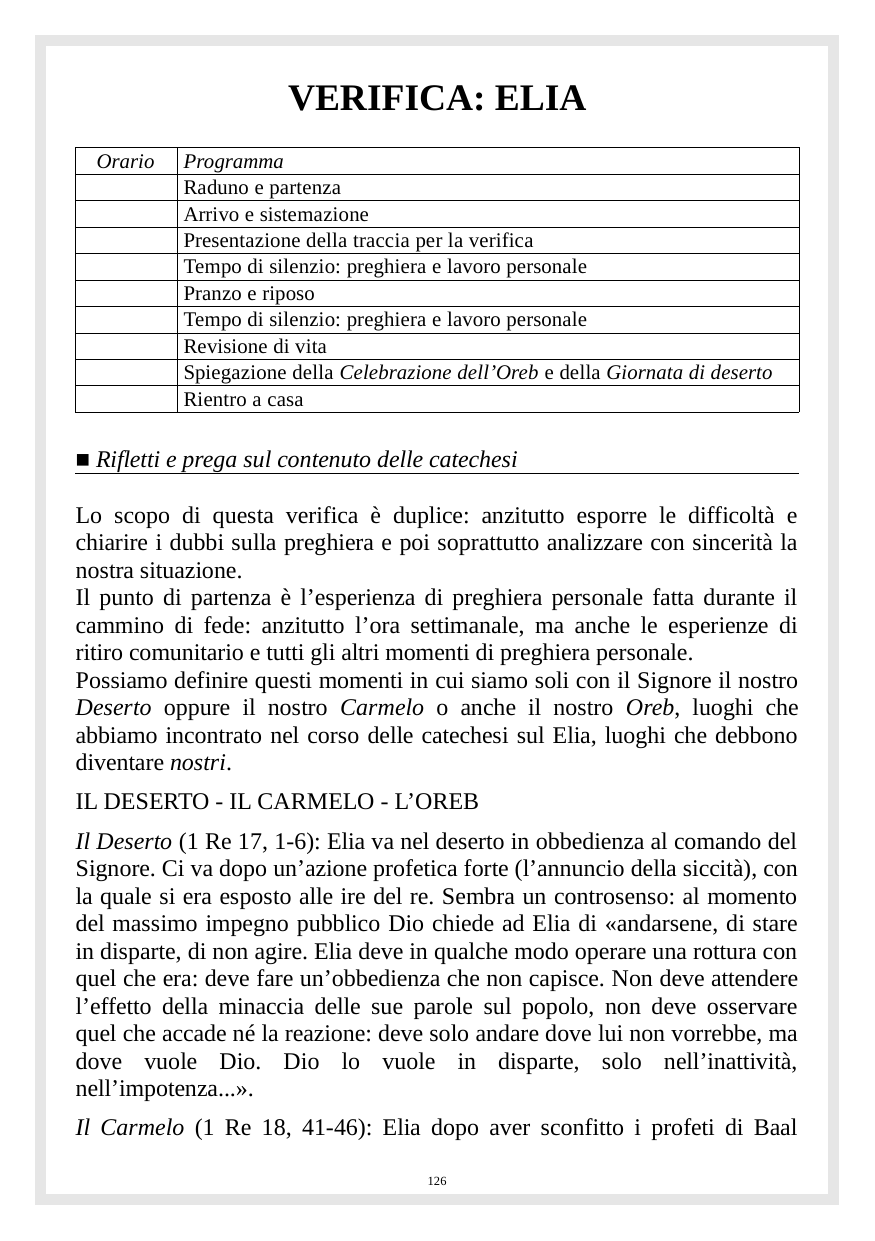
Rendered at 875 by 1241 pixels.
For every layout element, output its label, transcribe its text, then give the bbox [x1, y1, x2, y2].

table_cell [76, 307, 177, 332]
table_cell Revisione di vita [178, 334, 799, 359]
text Il punto di partenza è l’esperienza di preghiera personale fatta durante il cammino di fede: anzitutto l’ora settimanale, ma anche le esperienze di ritiro comunitario e tutti gli altri momenti di preghiera personale. [75, 583, 799, 666]
table_cell Spiegazione della Celebrazione dell’Oreb e della Giornata di deserto [178, 360, 799, 385]
table_cell [76, 254, 177, 279]
table_header Programma [178, 148, 799, 174]
table_cell [76, 201, 177, 227]
table_cell Raduno e partenza [178, 175, 799, 200]
table_cell Tempo di silenzio: preghiera e lavoro personale [178, 307, 799, 332]
text ■ Rifletti e prega sul contenuto delle catechesi [75, 445, 799, 473]
table_header Orario [76, 148, 177, 174]
table_cell [76, 360, 177, 385]
table_cell [76, 228, 177, 253]
text Il Deserto (1 Re 17, 1-6): Elia va nel deserto in obbedienza al comando del Signore. Ci va dopo un’azione profetica forte (l’annuncio della siccità), con la quale si era esposto alle ire del re. Sembra un controsenso: al momento del massimo impegno pubblico Dio chiede ad Elia di «andarsene, di stare in disparte, di non agire. Elia deve in qualche modo operare una rottura con quel che era: deve fare un’obbedienza che non capisce. Non deve attendere l’effetto della minaccia delle sue parole sul popolo, non deve osservare quel che accade né la reazione: deve solo andare dove lui non vorrebbe, ma dove vuole Dio. Dio lo vuole in disparte, solo nell’inattività, nell’impotenza...». [75, 827, 799, 1102]
table_cell [76, 334, 177, 359]
text Il Carmelo (1 Re 18, 41-46): Elia dopo aver sconfitto i profeti di Baal [75, 1113, 799, 1141]
table_cell [76, 175, 177, 200]
table_cell Rientro a casa [178, 386, 799, 412]
text VERIFICA: ELIA [75, 75, 799, 118]
text IL DESERTO - IL CARMELO - L’OREB [75, 787, 799, 815]
table_cell [76, 386, 177, 412]
table_cell [76, 281, 177, 306]
table_cell Pranzo e riposo [178, 281, 799, 306]
table_cell Arrivo e sistemazione [178, 201, 799, 227]
text Possiamo definire questi momenti in cui siamo soli con il Signore il nostro Deserto oppure il nostro Carmelo o anche il nostro Oreb, luoghi che abbiamo incontrato nel corso delle catechesi sul Elia, luoghi che debbono diventare nostri. [75, 666, 799, 776]
table_cell Presentazione della traccia per la verifica [178, 228, 799, 253]
text Lo scopo di questa verifica è duplice: anzitutto esporre le difficoltà e chiarire i dubbi sulla preghiera e poi soprattutto analizzare con sincerità la nostra situazione. [75, 501, 799, 583]
table_cell Tempo di silenzio: preghiera e lavoro personale [178, 254, 799, 279]
